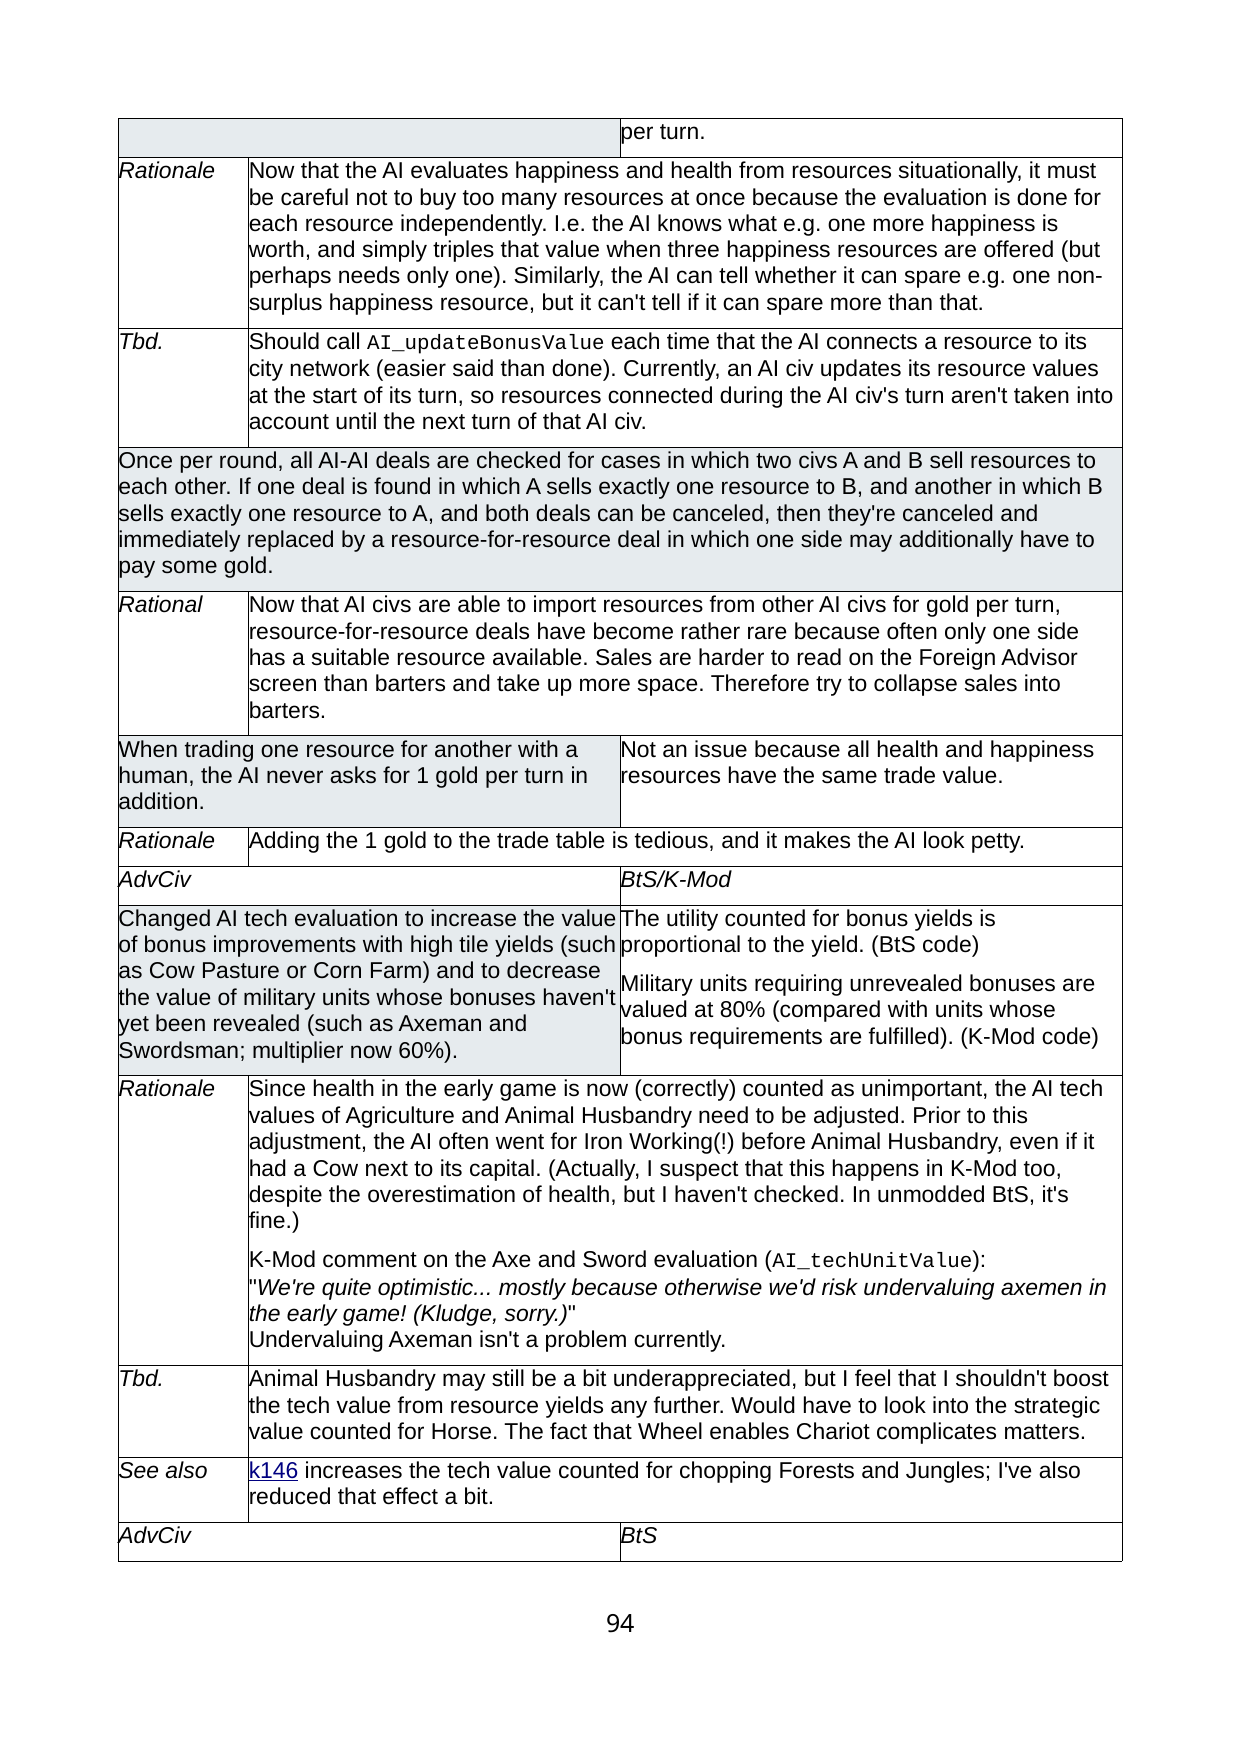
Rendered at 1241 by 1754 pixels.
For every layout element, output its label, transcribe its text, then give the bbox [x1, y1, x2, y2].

table_cell per turn. [621, 119, 1122, 157]
table_cell Rational [119, 592, 248, 735]
table_cell Not an issue because all health and happiness resources have the same trade value. [621, 736, 1122, 827]
table_cell Rationale [119, 158, 248, 328]
table_cell Since health in the early game is now (correctly) counted as unimportant, the AI tech values of Agriculture and Animal Husbandry need to be adjusted. Prior to this adjustment, the AI often went for Iron Working(!) before Animal Husbandry, even if it had a Cow next to its capital. (Actually, I suspect that this happens in K-Mod too, despite the overestimation of health, but I haven't checked. In unmodded BtS, it's fine.) K-Mod comment on the Axe and Sword evaluation (AI_techUnitValue): "We're quite optimistic... mostly because otherwise we'd risk undervaluing axemen in the early game! (Kludge, sorry.)" Undervaluing Axeman isn't a problem currently. [249, 1076, 1122, 1365]
table_cell AdvCiv [119, 1523, 620, 1561]
table_cell See also [119, 1458, 248, 1522]
table_cell Animal Husbandry may still be a bit underappreciated, but I feel that I shouldn't boost the tech value from resource yields any further. Would have to look into the strategic value counted for Horse. The fact that Wheel enables Chariot complicates matters. [249, 1366, 1122, 1457]
table_cell Adding the 1 gold to the trade table is tedious, and it makes the AI look petty. [249, 828, 1122, 866]
table_cell AdvCiv [119, 867, 620, 905]
table_cell When trading one resource for another with a human, the AI never asks for 1 gold per turn in addition. [119, 736, 620, 827]
table_cell Rationale [119, 828, 248, 866]
table_cell Should call AI_updateBonusValue each time that the AI connects a resource to its city network (easier said than done). Currently, an AI civ updates its resource values at the start of its turn, so resources connected during the AI civ's turn aren't taken into account until the next turn of that AI civ. [249, 329, 1122, 447]
table_cell BtS [621, 1523, 1122, 1561]
table_cell Tbd. [119, 1366, 248, 1457]
table_cell Now that AI civs are able to import resources from other AI civs for gold per turn, resource-for-resource deals have become rather rare because often only one side has a suitable resource available. Sales are harder to read on the Foreign Advisor screen than barters and take up more space. Therefore try to collapse sales into barters. [249, 592, 1122, 735]
table_cell [119, 119, 620, 157]
table_cell Rationale [119, 1076, 248, 1365]
table_cell Now that the AI evaluates happiness and health from resources situationally, it must be careful not to buy too many resources at once because the evaluation is done for each resource independently. I.e. the AI knows what e.g. one more happiness is worth, and simply triples that value when three happiness resources are offered (but perhaps needs only one). Similarly, the AI can tell whether it can spare e.g. one non-surplus happiness resource, but it can't tell if it can spare more than that. [249, 158, 1122, 328]
table_cell Once per round, all AI-AI deals are checked for cases in which two civs A and B sell resources to each other. If one deal is found in which A sells exactly one resource to B, and another in which B sells exactly one resource to A, and both deals can be canceled, then they're canceled and immediately replaced by a resource-for-resource deal in which one side may additionally have to pay some gold. [119, 448, 1122, 591]
table_cell Tbd. [119, 329, 248, 447]
table_cell k146 increases the tech value counted for chopping Forests and Jungles; I've also reduced that effect a bit. [249, 1458, 1122, 1522]
table_cell BtS/K-Mod [621, 867, 1122, 905]
table_cell Changed AI tech evaluation to increase the value of bonus improvements with high tile yields (such as Cow Pasture or Corn Farm) and to decrease the value of military units whose bonuses haven't yet been revealed (such as Axeman and Swordsman; multiplier now 60%). [119, 906, 620, 1075]
table_cell The utility counted for bonus yields is proportional to the yield. (BtS code) Military units requiring unrevealed bonuses are valued at 80% (compared with units whose bonus requirements are fulfilled). (K-Mod code) [621, 906, 1122, 1075]
